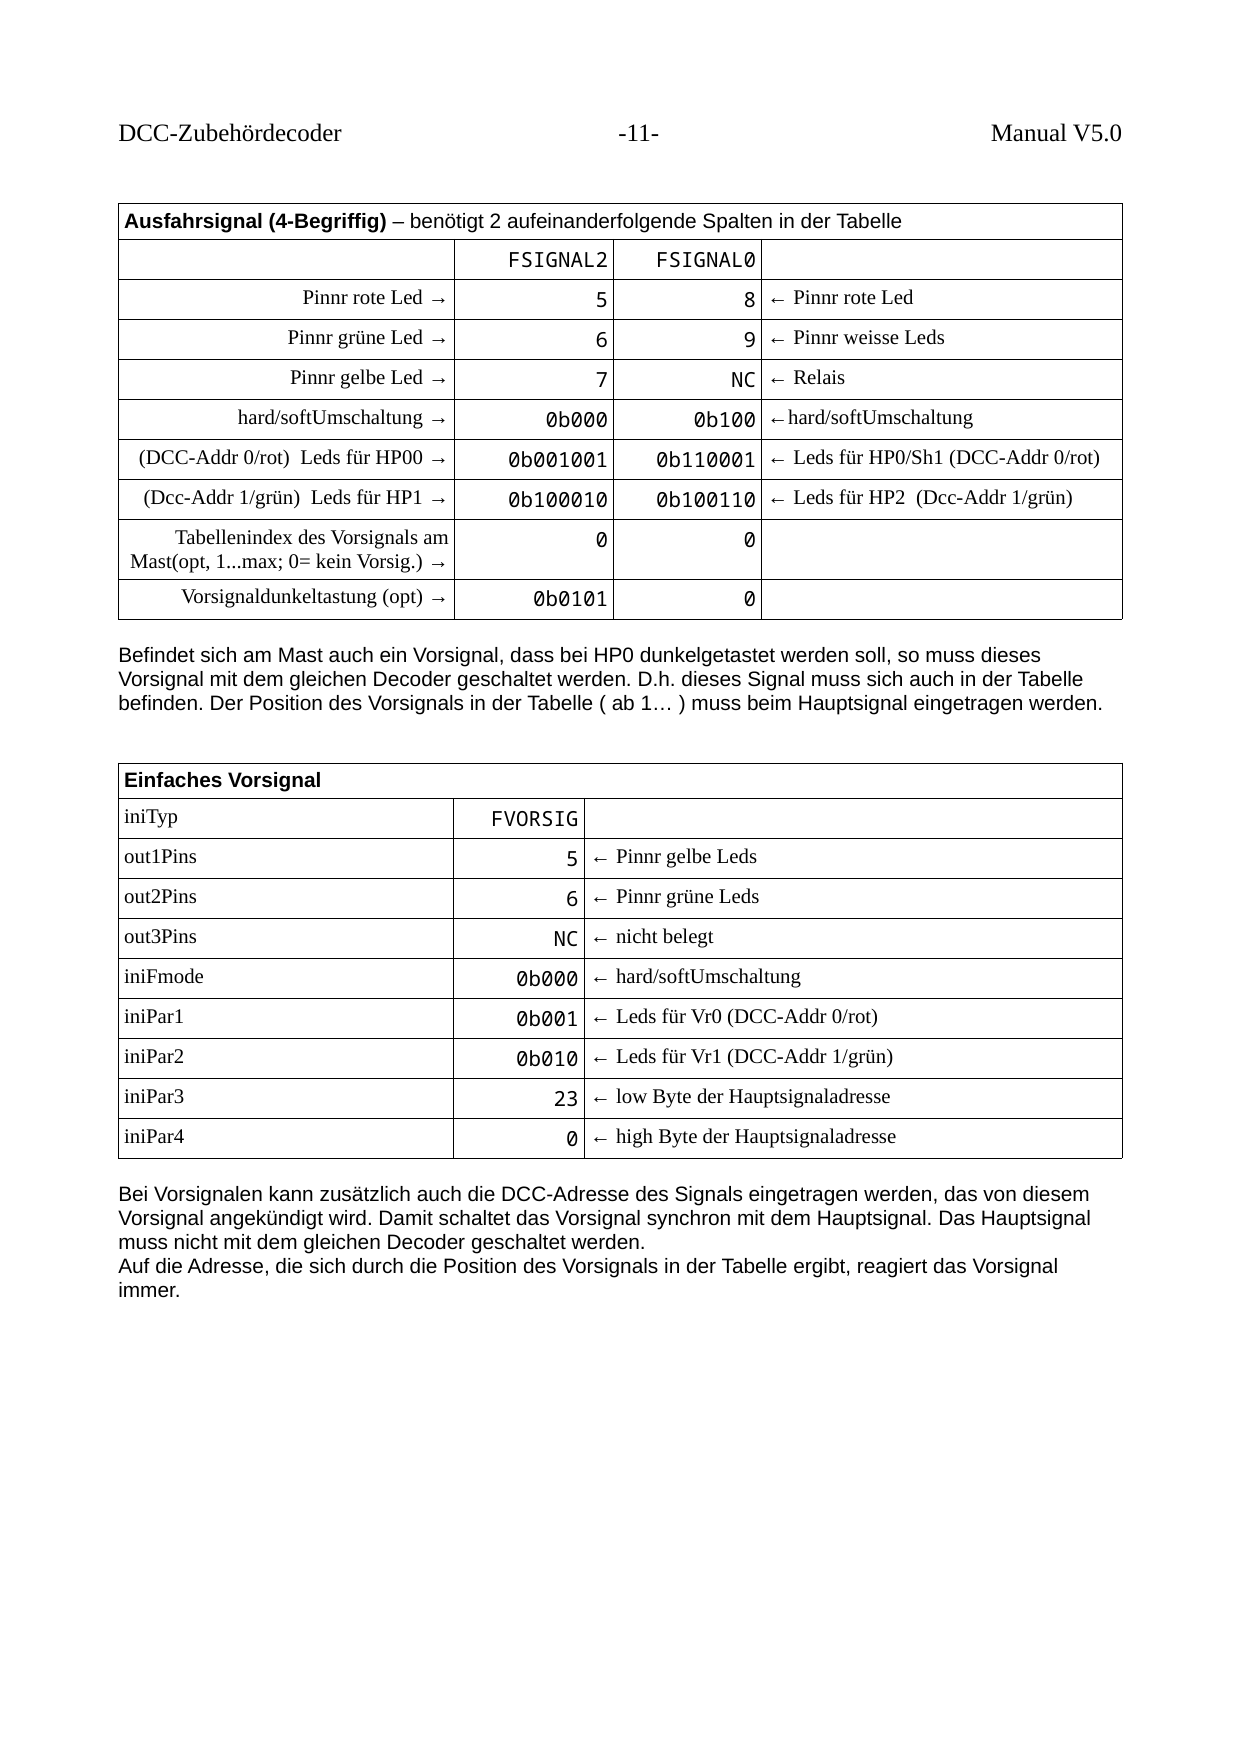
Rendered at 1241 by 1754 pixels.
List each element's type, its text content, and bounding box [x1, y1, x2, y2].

table_cell 0b0101 [455, 580, 613, 618]
table_cell 9 [614, 320, 761, 359]
table_cell out3Pins [119, 919, 453, 958]
table_cell [585, 799, 1122, 838]
text Bei Vorsignalen kann zusätzlich auch die DCC-Adresse des Signals eingetragen werden, das von diesem Vorsignal angekündigt wird. Damit schaltet das Vorsignal synchron mit dem Hauptsignal. Das Hauptsignal muss nicht mit dem gleichen Decoder geschaltet werden. [118, 1182, 1122, 1254]
table_cell out1Pins [119, 839, 453, 878]
table_cell 0 [454, 1119, 584, 1158]
table_cell ← Pinnr rote Led [762, 280, 1122, 319]
table_cell 6 [455, 320, 613, 359]
table_cell [119, 240, 454, 279]
table_cell out2Pins [119, 879, 453, 918]
table_cell ← Pinnr grüne Leds [585, 879, 1122, 918]
table_cell ← Leds für HP0/Sh1 (DCC-Addr 0/rot) [762, 440, 1122, 479]
table_cell iniPar4 [119, 1119, 453, 1158]
table_cell NC [454, 919, 584, 958]
table_cell FSIGNAL0 [614, 240, 761, 279]
table_cell iniTyp [119, 799, 453, 838]
table_cell 0b010 [454, 1039, 584, 1078]
table_cell Pinnr rote Led → [119, 280, 454, 319]
table_cell (DCC-Addr 0/rot) Leds für HP00 → [119, 440, 454, 479]
table_cell ← hard/softUmschaltung [585, 959, 1122, 998]
table_cell ← Pinnr weisse Leds [762, 320, 1122, 359]
table_cell 0b100010 [455, 480, 613, 519]
table_cell ← nicht belegt [585, 919, 1122, 958]
table_cell 0b000 [454, 959, 584, 998]
table_cell 0b100110 [614, 480, 761, 519]
table_cell ← Leds für Vr1 (DCC-Addr 1/grün) [585, 1039, 1122, 1078]
table_cell 7 [455, 360, 613, 399]
text Befindet sich am Mast auch ein Vorsignal, dass bei HP0 dunkelgetastet werden soll, so muss dieses Vorsignal mit dem gleichen Decoder geschaltet werden. D.h. dieses Signal muss sich auch in der Tabelle befinden. Der Position des Vorsignals in der Tabelle ( ab 1… ) muss beim Hauptsignal eingetragen werden. [118, 643, 1122, 714]
table_cell 8 [614, 280, 761, 319]
text Auf die Adresse, die sich durch die Position des Vorsignals in der Tabelle ergibt, reagiert das Vorsignal immer. [118, 1254, 1122, 1302]
table_cell Pinnr grüne Led → [119, 320, 454, 359]
table_cell Vorsignaldunkeltastung (opt) → [119, 580, 454, 618]
table_cell iniPar3 [119, 1079, 453, 1118]
table_cell NC [614, 360, 761, 399]
table_cell 0 [614, 580, 761, 618]
table_cell 0b001 [454, 999, 584, 1038]
table_cell ← high Byte der Hauptsignaladresse [585, 1119, 1122, 1158]
table_cell 0b001001 [455, 440, 613, 479]
table_cell iniPar2 [119, 1039, 453, 1078]
table_cell ← Leds für Vr0 (DCC-Addr 0/rot) [585, 999, 1122, 1038]
table_cell ← Pinnr gelbe Leds [585, 839, 1122, 878]
table_header Ausfahrsignal (4-Begriffig) – benötigt 2 aufeinanderfolgende Spalten in der Tabelle [119, 204, 1122, 239]
table_cell 5 [455, 280, 613, 319]
table_cell iniFmode [119, 959, 453, 998]
table_cell 0 [455, 520, 613, 578]
table_cell 0b100 [614, 400, 761, 439]
table_cell 0 [614, 520, 761, 578]
table_cell 0b110001 [614, 440, 761, 479]
table_cell Tabellenindex des Vorsignals am Mast(opt, 1...max; 0= kein Vorsig.) → [119, 520, 454, 578]
table_cell FVORSIG [454, 799, 584, 838]
table_cell ←hard/softUmschaltung [762, 400, 1122, 439]
table_cell ← Leds für HP2 (Dcc-Addr 1/grün) [762, 480, 1122, 519]
table_cell [762, 520, 1122, 578]
table_cell 23 [454, 1079, 584, 1118]
table_cell 6 [454, 879, 584, 918]
table_cell ← Relais [762, 360, 1122, 399]
table_cell hard/softUmschaltung → [119, 400, 454, 439]
table_cell iniPar1 [119, 999, 453, 1038]
table_header Einfaches Vorsignal [119, 764, 1122, 798]
table_cell 5 [454, 839, 584, 878]
table_cell (Dcc-Addr 1/grün) Leds für HP1 → [119, 480, 454, 519]
table_cell ← low Byte der Hauptsignaladresse [585, 1079, 1122, 1118]
table_cell 0b000 [455, 400, 613, 439]
table_cell Pinnr gelbe Led → [119, 360, 454, 399]
table_cell [762, 240, 1122, 279]
table_cell FSIGNAL2 [455, 240, 613, 279]
table_cell [762, 580, 1122, 618]
